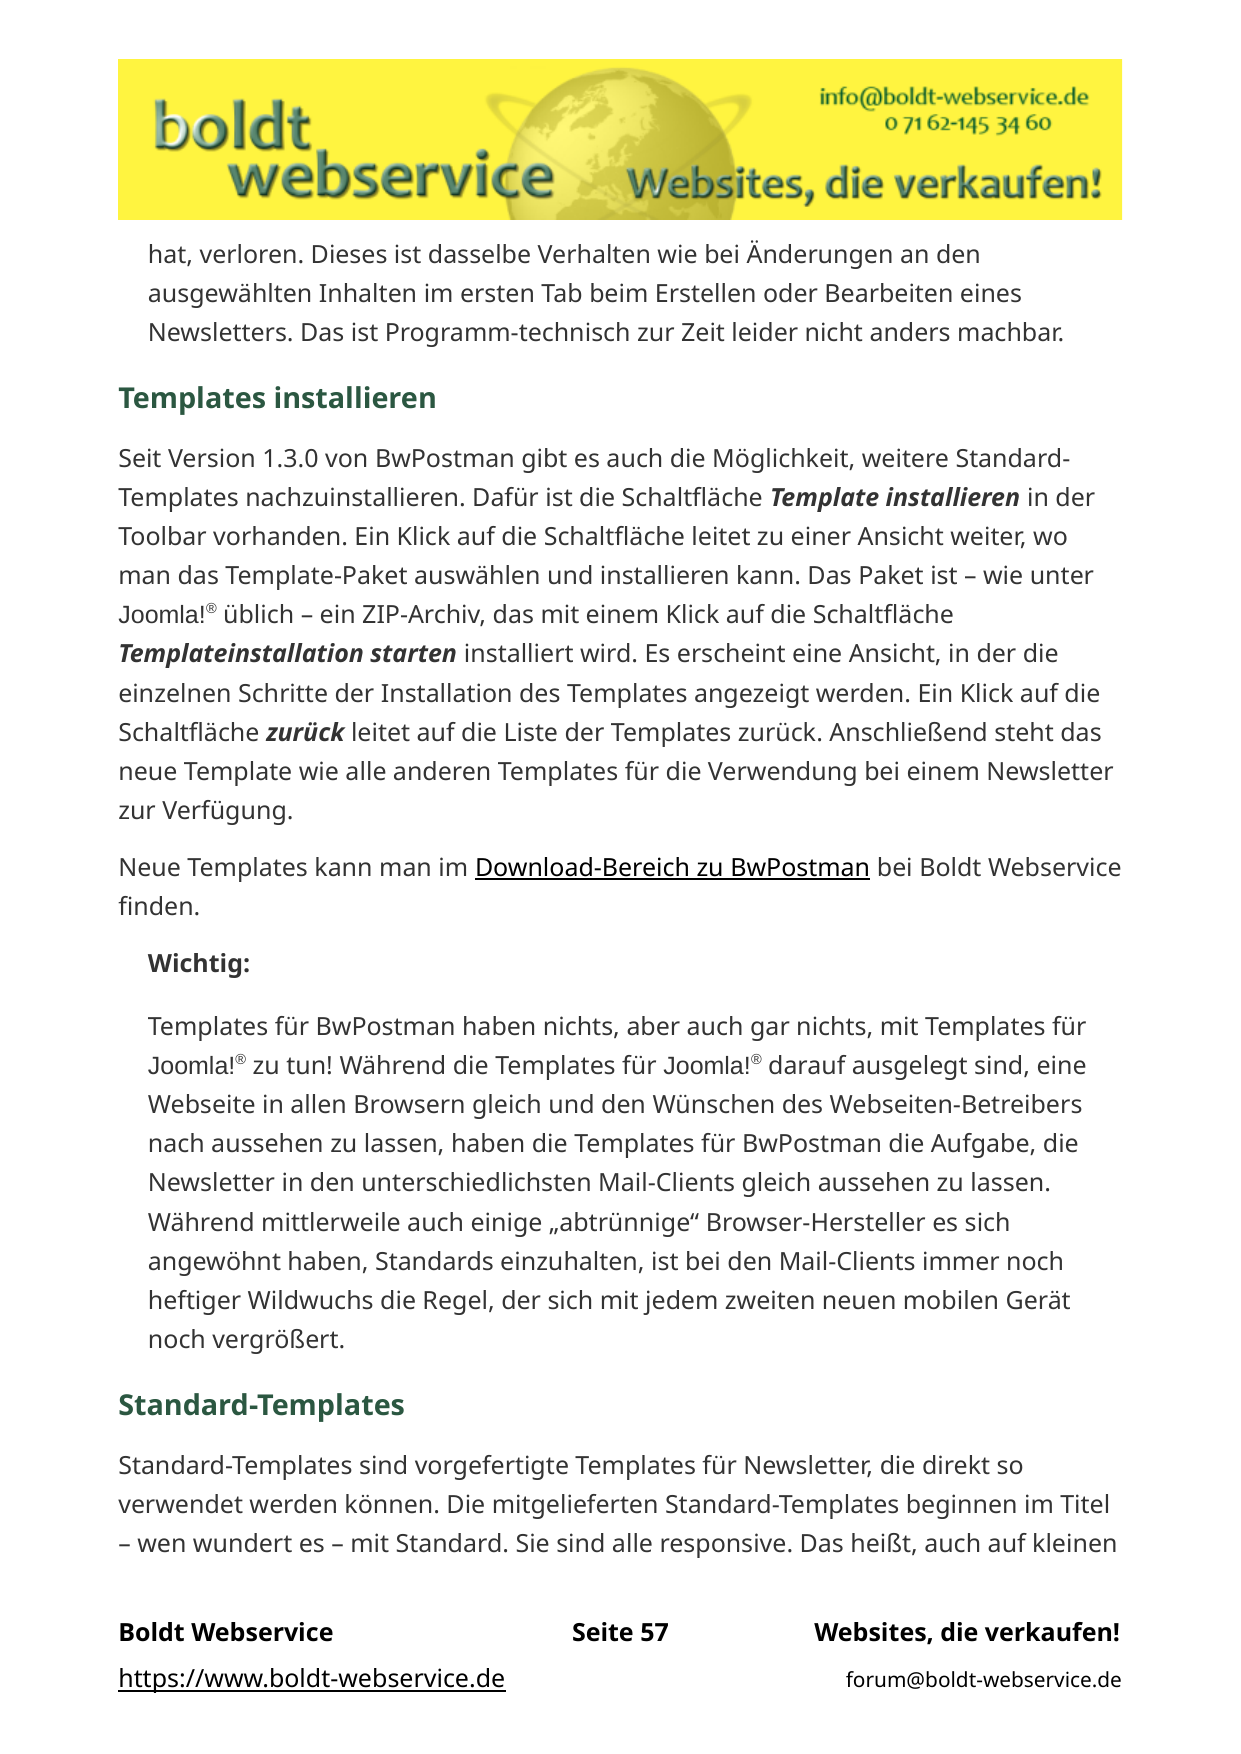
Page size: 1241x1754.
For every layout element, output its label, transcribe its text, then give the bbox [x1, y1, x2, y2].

subtitle Templates installieren [118, 377, 1122, 417]
text Templates für BwPostman haben nichts, aber auch gar nichts, mit Templates für Joomla!® zu tun! Während die Templates für Joomla!® darauf ausgelegt sind, eine Webseite in allen Browsern gleich und den Wünschen des Webseiten-Betreibers nach aussehen zu lassen, haben die Templates für BwPostman die Aufgabe, die Newsletter in den unterschiedlichsten Mail-Clients gleich aussehen zu lassen. Während mittlerweile auch einige „abtrünnige“ Browser-Hersteller es sich angewöhnt haben, Standards einzuhalten, ist bei den Mail-Clients immer noch heftiger Wildwuchs die Regel, der sich mit jedem zweiten neuen mobilen Gerät noch vergrößert. [148, 1008, 1122, 1356]
text Seit Version 1.3.0 von BwPostman gibt es auch die Möglichkeit, weitere Standard-Templates nachzuinstallieren. Dafür ist die Schaltfläche Template installieren in der Toolbar vorhanden. Ein Klick auf die Schaltfläche leitet zu einer Ansicht weiter, wo man das Template-Paket auswählen und installieren kann. Das Paket ist – wie unter Joomla!® üblich – ein ZIP-Archiv, das mit einem Klick auf die Schaltfläche Templateinstallation starten installiert wird. Es erscheint eine Ansicht, in der die einzelnen Schritte der Installation des Templates angezeigt werden. Ein Klick auf die Schaltfläche zurück leitet auf die Liste der Templates zurück. Anschließend steht das neue Template wie alle anderen Templates für die Verwendung bei einem Newsletter zur Verfügung. [118, 440, 1122, 827]
text Wichtig: [148, 946, 1122, 980]
text Neue Templates kann man im Download-Bereich zu BwPostman bei Boldt Webservice finden. [118, 849, 1122, 923]
picture [118, 59, 1123, 220]
text hat, verloren. Dieses ist dasselbe Verhalten wie bei Änderungen an den ausgewählten Inhalten im ersten Tab beim Erstellen oder Bearbeiten eines Newsletters. Das ist Programm-technisch zur Zeit leider nicht anders machbar. [148, 236, 1122, 349]
text Standard-Templates sind vorgefertigte Templates für Newsletter, die direkt so verwendet werden können. Die mitgelieferten Standard-Templates beginnen im Titel – wen wundert es – mit Standard. Sie sind alle responsive. Das heißt, auch auf kleinen [118, 1447, 1122, 1560]
subtitle Standard-Templates [118, 1384, 1122, 1424]
